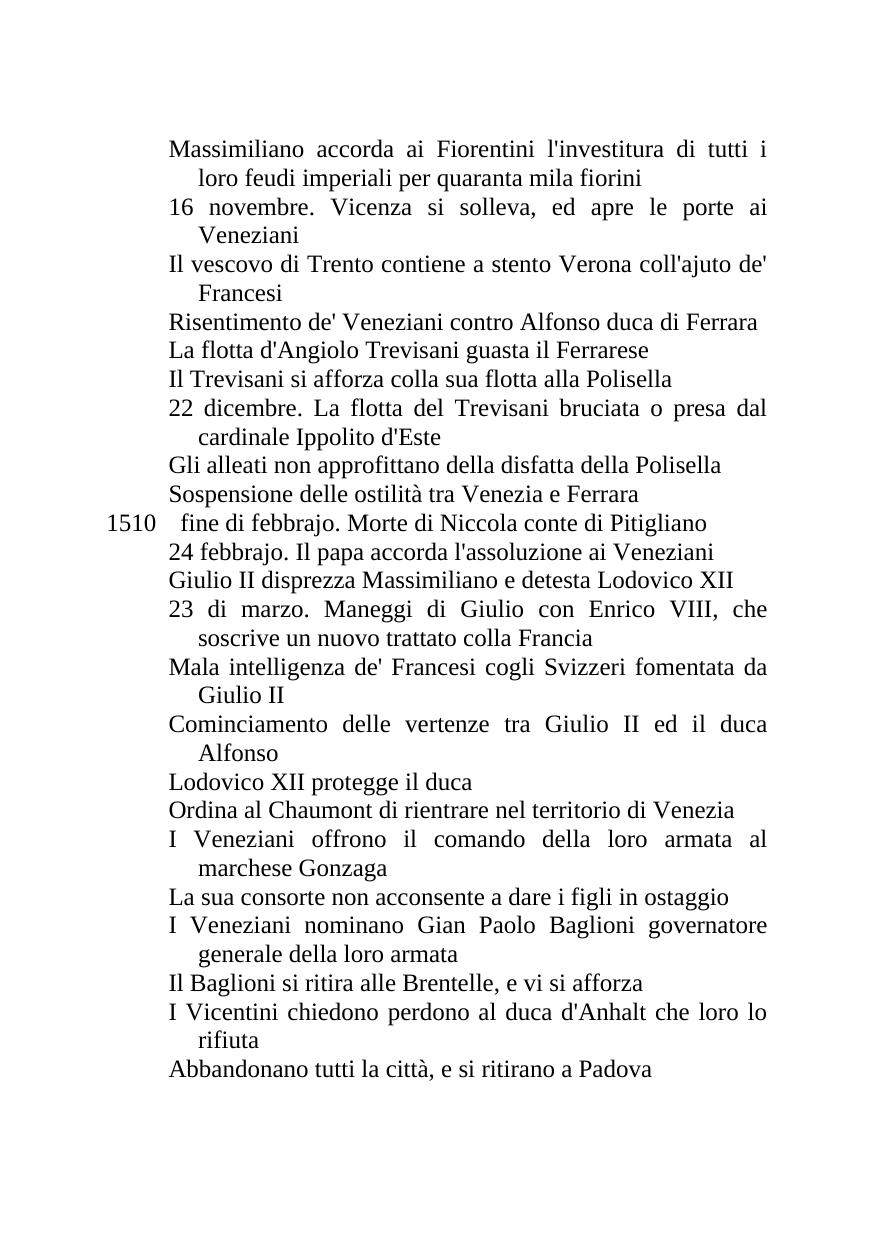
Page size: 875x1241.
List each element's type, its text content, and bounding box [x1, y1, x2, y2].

text Il Baglioni si ritira alle Brentelle, e vi si afforza [168, 968, 768, 997]
text Ordina al Chaumont di rientrare nel territorio di Venezia [168, 796, 768, 824]
text Mala intelligenza de' Francesi cogli Svizzeri fomentata da Giulio II [168, 652, 768, 709]
text Giulio II disprezza Massimiliano e detesta Lodovico XII [168, 566, 768, 594]
text La flotta d'Angiolo Trevisani guasta il Ferrarese [168, 336, 768, 364]
text Lodovico XII protegge il duca [168, 767, 768, 796]
text Sospensione delle ostilità tra Venezia e Ferrara [168, 479, 768, 508]
text Abbandonano tutti la città, e si ritirano a Padova [168, 1054, 768, 1083]
text 16 novembre. Vicenza si solleva, ed apre le porte ai Veneziani [168, 192, 768, 249]
text I Veneziani offrono il comando della loro armata al marchese Gonzaga [168, 824, 768, 882]
text 23 di marzo. Maneggi di Giulio con Enrico VIII, che soscrive un nuovo trattato colla Francia [168, 594, 768, 652]
text I Vicentini chiedono perdono al duca d'Anhalt che loro lo rifiuta [168, 997, 768, 1054]
text Il vescovo di Trento contiene a stento Verona coll'ajuto de' Francesi [168, 249, 768, 307]
text 22 dicembre. La flotta del Trevisani bruciata o presa dal cardinale Ippolito d'Este [168, 393, 768, 451]
text Massimiliano accorda ai Fiorentini l'investitura di tutti i loro feudi imperiali per quaranta mila fiorini [168, 134, 768, 192]
text Gli alleati non approfittano della disfatta della Polisella [168, 451, 768, 479]
text Cominciamento delle vertenze tra Giulio II ed il duca Alfonso [168, 709, 768, 767]
text Il Trevisani si afforza colla sua flotta alla Polisella [168, 364, 768, 393]
text 24 febbrajo. Il papa accorda l'assoluzione ai Veneziani [168, 537, 768, 566]
text La sua consorte non acconsente a dare i figli in ostaggio [168, 882, 768, 911]
text 1510 fine di febbrajo. Morte di Niccola conte di Pitigliano [106, 508, 768, 537]
text I Veneziani nominano Gian Paolo Baglioni governatore generale della loro armata [168, 911, 768, 968]
text Risentimento de' Veneziani contro Alfonso duca di Ferrara [168, 307, 768, 336]
